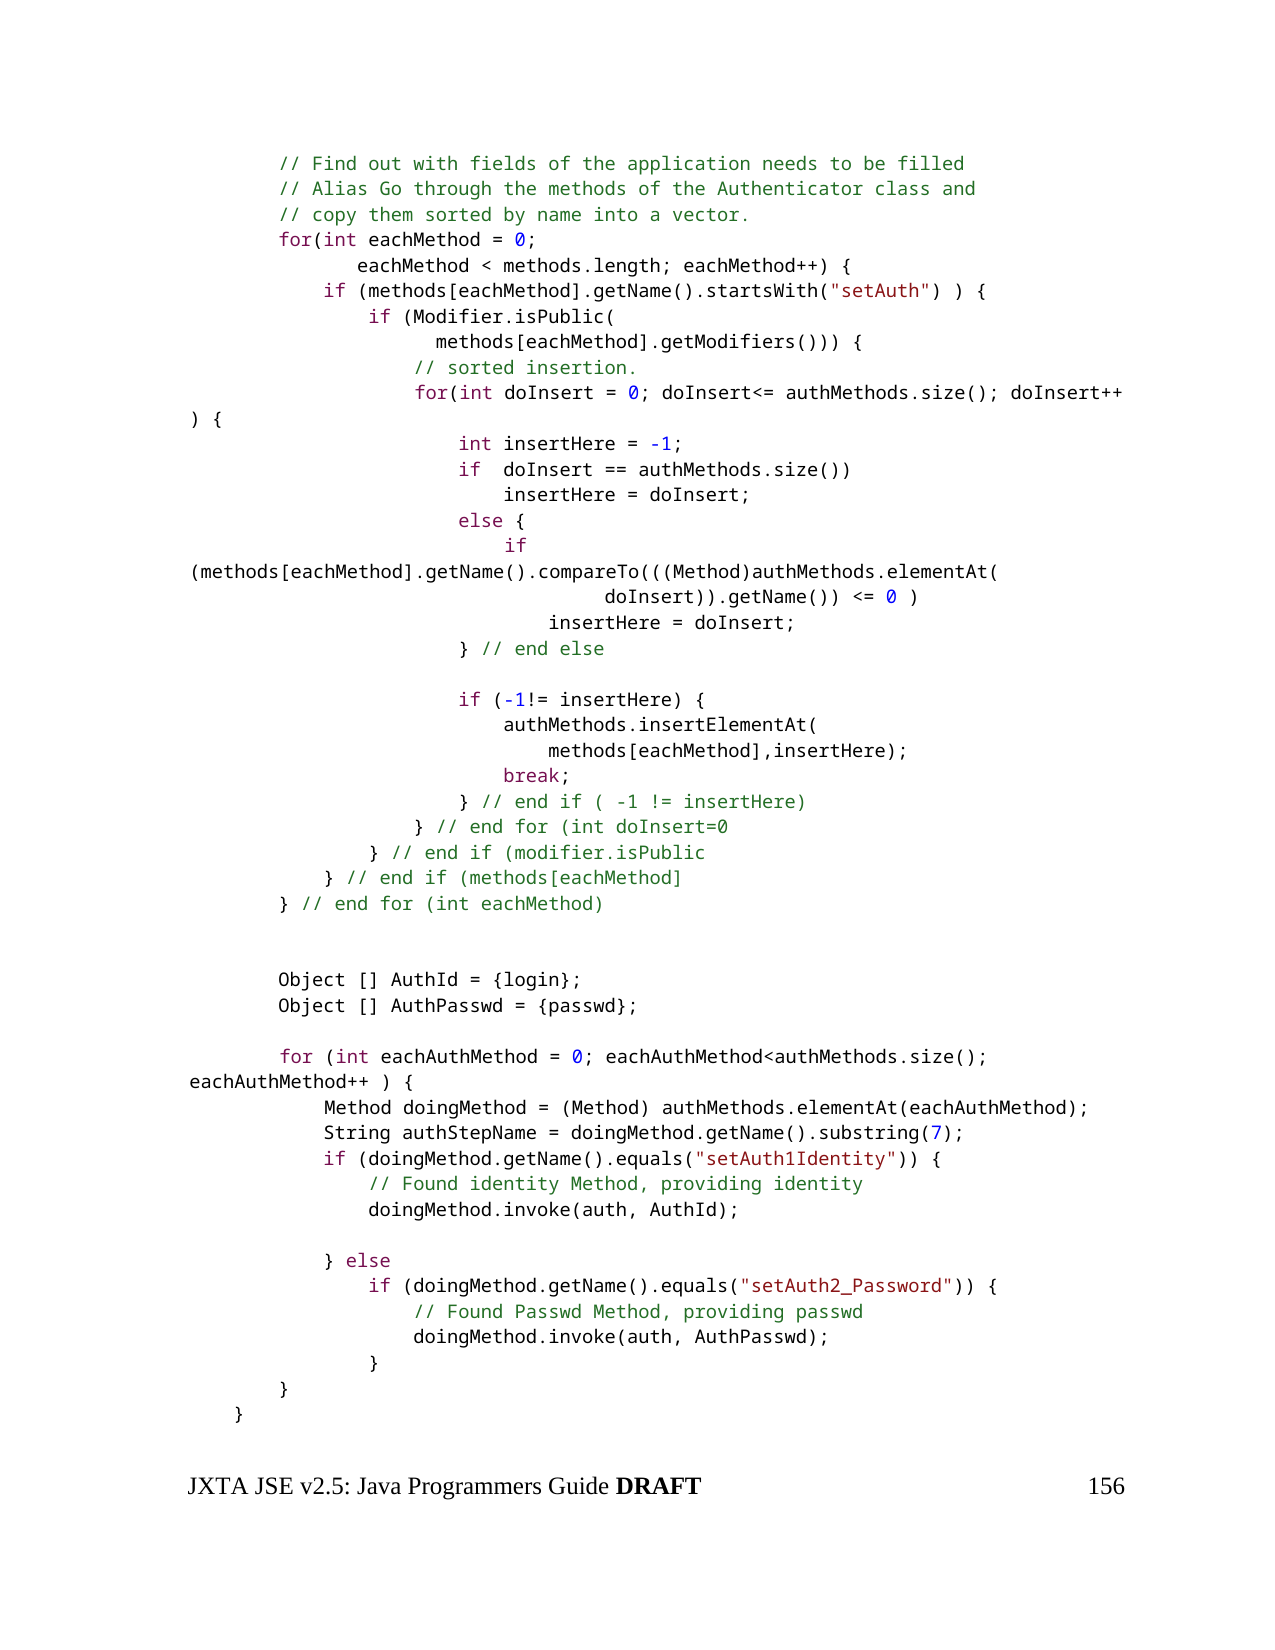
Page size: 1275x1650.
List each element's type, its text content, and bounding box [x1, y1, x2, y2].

text if (-1!= insertHere) { [188, 686, 1123, 711]
text for(int doInsert = 0; doInsert<= authMethods.size(); doInsert++ ) { [189, 380, 1123, 431]
text if (Modifier.isPublic( [188, 303, 1123, 329]
text methods[eachMethod],insertHere); [188, 737, 1123, 762]
text // Find out with fields of the application needs to be filled [188, 150, 1123, 176]
text doingMethod.invoke(auth, AuthPasswd); [188, 1324, 1123, 1349]
text doInsert)).getName()) <= 0 ) [188, 584, 1123, 609]
text } [188, 1375, 1123, 1401]
text if doInsert == authMethods.size()) [188, 456, 1123, 482]
text Object [] AuthPasswd = {passwd}; [188, 992, 1123, 1018]
text } // end for (int doInsert=0 [188, 813, 1123, 839]
text String authStepName = doingMethod.getName().substring(7); [188, 1120, 1123, 1145]
text } // end for (int eachMethod) [188, 890, 1123, 916]
text // copy them sorted by name into a vector. [188, 201, 1123, 227]
text Method doingMethod = (Method) authMethods.elementAt(eachAuthMethod); [189, 1094, 1123, 1120]
text // sorted insertion. [188, 354, 1123, 380]
text } // end if (methods[eachMethod] [188, 864, 1123, 890]
text insertHere = doInsert; [188, 609, 1123, 635]
text } // end if ( -1 != insertHere) [188, 788, 1123, 813]
text insertHere = doInsert; [188, 482, 1123, 507]
text } else [188, 1247, 1123, 1273]
text } // end if (modifier.isPublic [188, 839, 1123, 864]
text if (doingMethod.getName().equals("setAuth1Identity")) { [188, 1145, 1123, 1171]
text if (doingMethod.getName().equals("setAuth2_Password")) { [188, 1273, 1123, 1298]
text int insertHere = -1; [188, 431, 1123, 456]
text for (int eachAuthMethod = 0; eachAuthMethod<authMethods.size(); eachAuthMethod++ ) { [189, 1043, 1123, 1094]
text eachMethod < methods.length; eachMethod++) { [188, 252, 1123, 278]
text if (methods[eachMethod].getName().compareTo(((Method)authMethods.elementAt( [189, 533, 1123, 584]
text authMethods.insertElementAt( [188, 711, 1123, 737]
text // Alias Go through the methods of the Authenticator class and [188, 176, 1123, 201]
text else { [188, 507, 1123, 533]
text methods[eachMethod].getModifiers())) { [188, 329, 1123, 354]
text // Found identity Method, providing identity [188, 1171, 1123, 1196]
text for(int eachMethod = 0; [188, 227, 1123, 252]
text Object [] AuthId = {login}; [188, 967, 1123, 992]
text break; [188, 762, 1123, 788]
text } // end else [188, 635, 1123, 660]
text } [188, 1401, 1123, 1426]
text // Found Passwd Method, providing passwd [188, 1298, 1123, 1324]
text doingMethod.invoke(auth, AuthId); [188, 1196, 1123, 1222]
text if (methods[eachMethod].getName().startsWith("setAuth") ) { [188, 278, 1123, 303]
text } [188, 1349, 1123, 1375]
